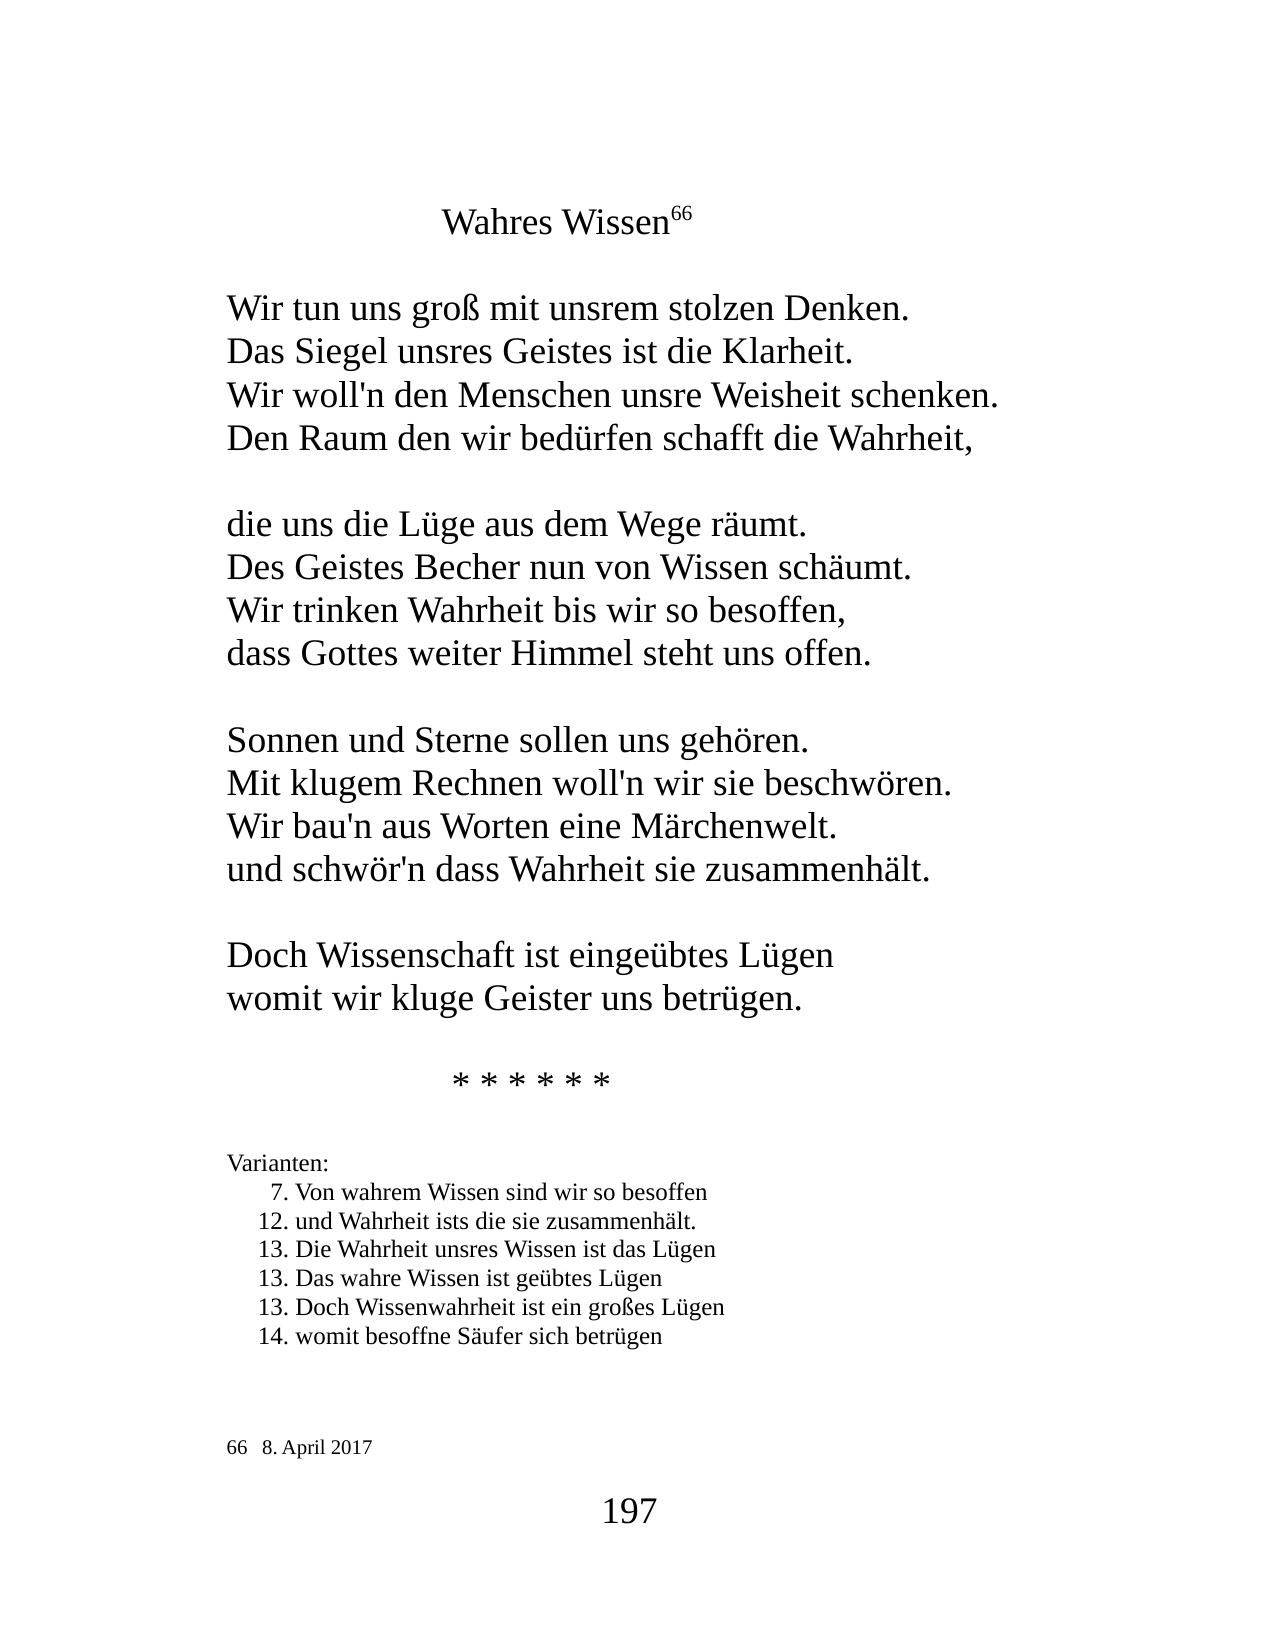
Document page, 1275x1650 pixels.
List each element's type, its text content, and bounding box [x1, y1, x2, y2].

text Wir woll'n den Menschen unsre Weisheit schenken. [226, 372, 1157, 415]
text und schwör'n dass Wahrheit sie zusammenhält. [226, 846, 1157, 889]
text 12. und Wahrheit ists die sie zusammenhält. [226, 1206, 1157, 1234]
text 14. womit besoffne Säufer sich betrügen [226, 1321, 1157, 1349]
text Wir bau'n aus Worten eine Märchenwelt. [226, 803, 1157, 846]
text Mit klugem Rechnen woll'n wir sie beschwören. [226, 760, 1157, 803]
text Das Siegel unsres Geistes ist die Klarheit. [226, 329, 1157, 372]
text Doch Wissenschaft ist eingeübtes Lügen [226, 933, 1157, 976]
text die uns die Lüge aus dem Wege räumt. [226, 501, 1157, 544]
text Wir trinken Wahrheit bis wir so besoffen, [226, 588, 1157, 631]
text Den Raum den wir bedürfen schafft die Wahrheit, [226, 415, 1157, 458]
text womit wir kluge Geister uns betrügen. [226, 976, 1157, 1019]
text 8. April 2017 [226, 1435, 1157, 1459]
text * * * * * * [226, 1062, 1157, 1105]
text Des Geistes Becher nun von Wissen schäumt. [226, 544, 1157, 588]
text dass Gottes weiter Himmel steht uns offen. [226, 631, 1157, 674]
text Wahres Wissen [226, 199, 1157, 243]
text Wir tun uns groß mit unsrem stolzen Denken. [226, 286, 1157, 329]
text 13. Die Wahrheit unsres Wissen ist das Lügen [226, 1234, 1157, 1263]
text 13. Doch Wissenwahrheit ist ein großes Lügen [226, 1292, 1157, 1321]
text Varianten: [226, 1148, 1157, 1177]
text 13. Das wahre Wissen ist geübtes Lügen [226, 1263, 1157, 1292]
text Sonnen und Sterne sollen uns gehören. [226, 717, 1157, 760]
text 7. Von wahrem Wissen sind wir so besoffen [226, 1177, 1157, 1206]
